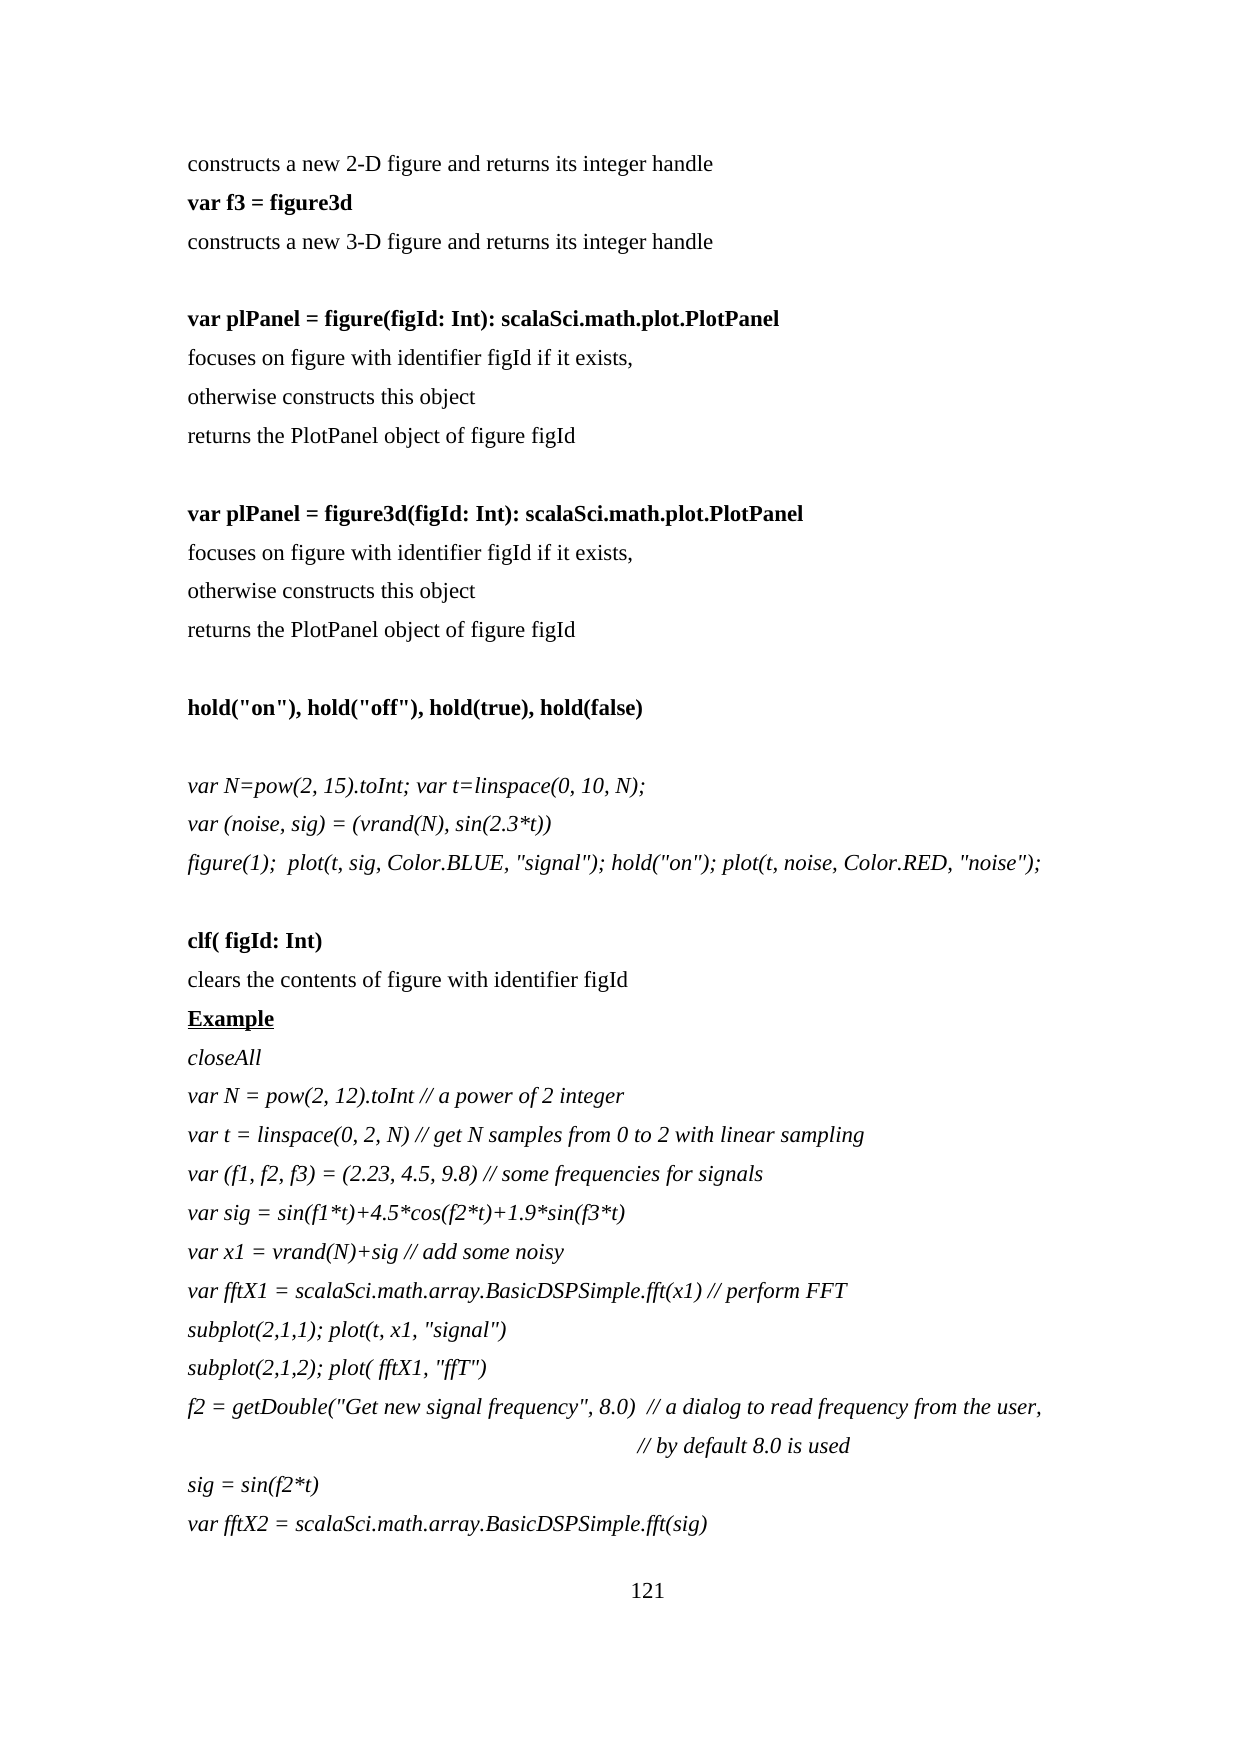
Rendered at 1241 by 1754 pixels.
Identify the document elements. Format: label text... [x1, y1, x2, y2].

text returns the PlotPanel object of figure figId [187, 422, 1108, 448]
text var t = linspace(0, 2, N) // get N samples from 0 to 2 with linear sampling [187, 1121, 1108, 1148]
text figure(1); plot(t, sig, Color.BLUE, "signal"); hold("on"); plot(t, noise, Color.RED, "noise"); [187, 849, 1108, 876]
text var N=pow(2, 15).toInt; var t=linspace(0, 10, N); [187, 772, 1108, 798]
text constructs a new 3-D figure and returns its integer handle [187, 228, 1108, 254]
text var plPanel = figure(figId: Int): scalaSci.math.plot.PlotPanel [187, 305, 1108, 332]
text var fftX1 = scalaSci.math.array.BasicDSPSimple.fft(x1) // perform FFT [187, 1277, 1108, 1303]
text var (noise, sig) = (vrand(N), sin(2.3*t)) [187, 811, 1108, 837]
text var sig = sin(f1*t)+4.5*cos(f2*t)+1.9*sin(f3*t) [187, 1199, 1108, 1225]
text var x1 = vrand(N)+sig // add some noisy [187, 1238, 1108, 1264]
text // by default 8.0 is used [187, 1432, 1108, 1458]
text var (f1, f2, f3) = (2.23, 4.5, 9.8) // some frequencies for signals [187, 1160, 1108, 1187]
text constructs a new 2-D figure and returns its integer handle [187, 150, 1108, 176]
text var fftX2 = scalaSci.math.array.BasicDSPSimple.fft(sig) [187, 1510, 1108, 1536]
text subplot(2,1,2); plot( fftX1, "ffT") [187, 1354, 1108, 1381]
text Example [187, 1005, 1108, 1031]
text otherwise constructs this object [187, 383, 1108, 409]
text sig = sin(f2*t) [187, 1471, 1108, 1497]
text var f3 = figure3d [187, 189, 1108, 215]
text f2 = getDouble("Get new signal frequency", 8.0) // a dialog to read frequency from the user, [187, 1393, 1108, 1420]
text otherwise constructs this object [187, 577, 1108, 604]
text returns the PlotPanel object of figure figId [187, 616, 1108, 643]
text clf( figId: Int) [187, 927, 1108, 953]
text closeAll [187, 1044, 1108, 1070]
text hold("on"), hold("off"), hold(true), hold(false) [187, 694, 1108, 720]
text focuses on figure with identifier figId if it exists, [187, 538, 1108, 565]
text subplot(2,1,1); plot(t, x1, "signal") [187, 1316, 1108, 1342]
text focuses on figure with identifier figId if it exists, [187, 344, 1108, 371]
text var N = pow(2, 12).toInt // a power of 2 integer [187, 1082, 1108, 1109]
text clears the contents of figure with identifier figId [187, 966, 1108, 992]
text var plPanel = figure3d(figId: Int): scalaSci.math.plot.PlotPanel [187, 500, 1108, 526]
